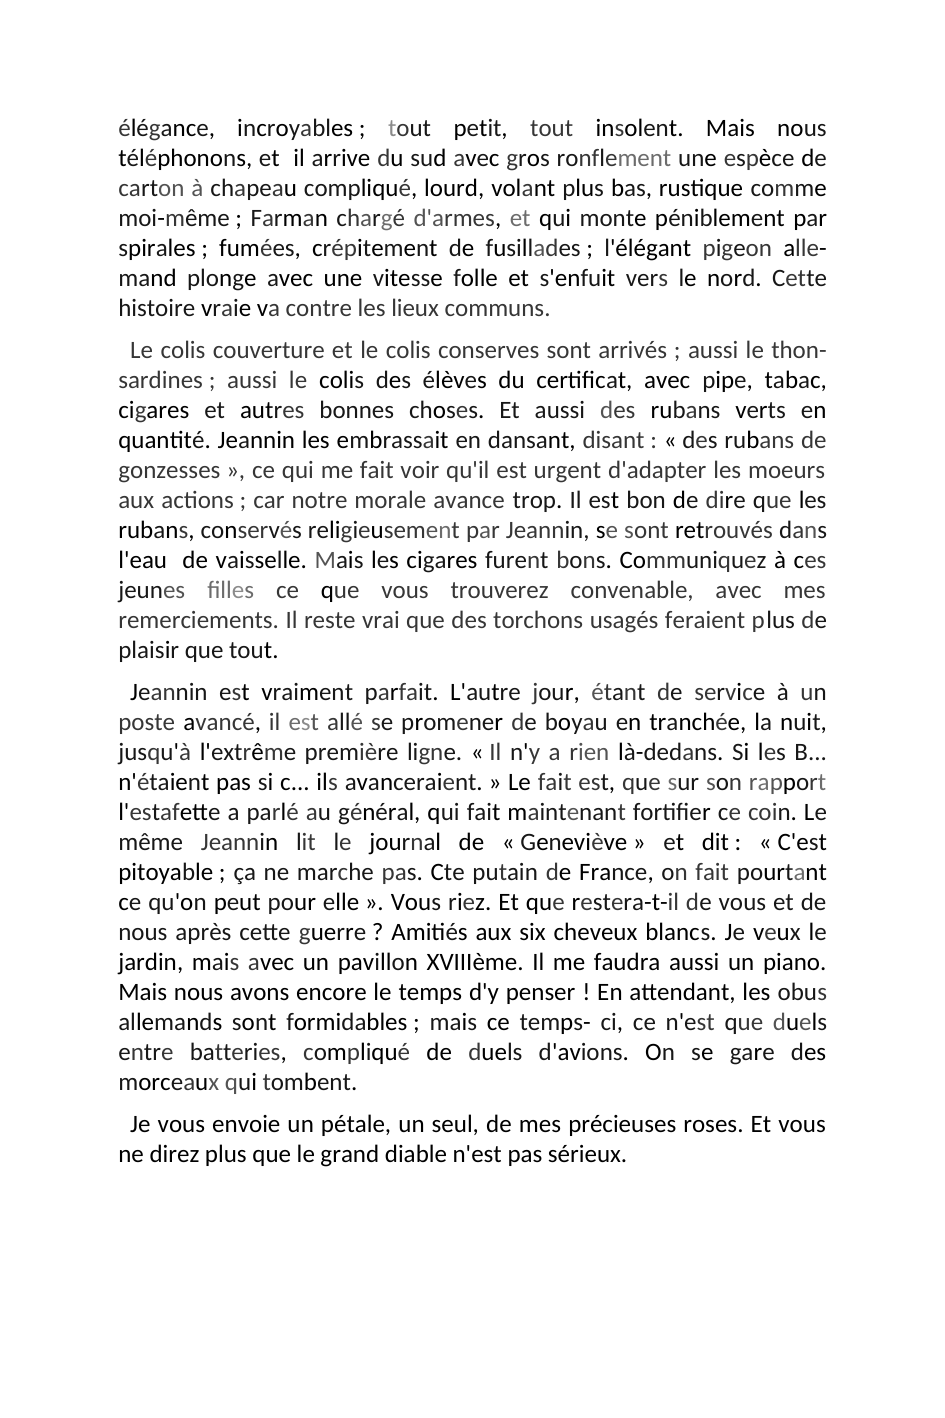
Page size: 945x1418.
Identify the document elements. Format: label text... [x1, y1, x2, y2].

text Je vous envoie un pétale, un seul, de mes précieuses roses. Et vous ne direz plus que le grand diable n'est pas sérieux. [118, 1113, 827, 1168]
text Jeannin est vraiment parfait. L'autre jour, étant de service à un poste avancé, il est allé se promener de boyau en tranchée, la nuit, jusqu'à l'extrême première ligne. « Il n'y a rien là-dedans. Si les B... n'étaient pas si c... ils avanceraient. » Le fait est, que sur son rapport l'estafette a parlé au général, qui fait maintenant fortifier ce coin. Le même Jeannin lit le journal de « Geneviève » et dit : « C'est pitoyable ; ça ne marche pas. Cte putain de France, on fait pourtant ce qu'on peut pour elle ». Vous riez. Et que restera-t-il de vous et de nous après cette guerre ? Amitiés aux six cheveux blancs. Je veux le jardin, mais avec un pavillon XVIIIème. Il me faudra aussi un piano. Mais nous avons encore le temps d'y penser ! En attendant, les obus allemands sont formidables ; mais ce temps- ci, ce n'est que duels entre batteries, compliqué de duels d'avions. On se gare des morceaux qui tombent. [118, 682, 827, 1097]
text élégance, incroyables ; tout petit, tout insolent. Mais nous téléphonons, et il arrive du sud avec gros ronflement une espèce de carton à chapeau compliqué, lourd, volant plus bas, rustique comme moi-même ; Farman chargé d'armes, et qui monte péniblement par spirales ; fumées, crépitement de fusillades ; l'élégant pigeon alle­mand plonge avec une vitesse folle et s'enfuit vers le nord. Cette histoire vraie va contre les lieux communs. [118, 118, 827, 323]
text Le colis couverture et le colis conserves sont arrivés ; aussi le thon-sardines ; aussi le colis des élèves du certificat, avec pipe, tabac, cigares et autres bonnes choses. Et aussi des rubans verts en quantité. Jeannin les embrassait en dansant, disant : « des rubans de gonzesses », ce qui me fait voir qu'il est urgent d'adapter les moeurs aux actions ; car notre morale avance trop. Il est bon de dire que les rubans, conservés religieusement par Jeannin, se sont retrouvés dans l'eau de vaisselle. Mais les cigares furent bons. Communiquez à ces jeunes filles ce que vous trouverez convenable, avec mes remerciements. Il reste vrai que des torchons usagés feraient plus de plaisir que tout. [118, 340, 827, 665]
